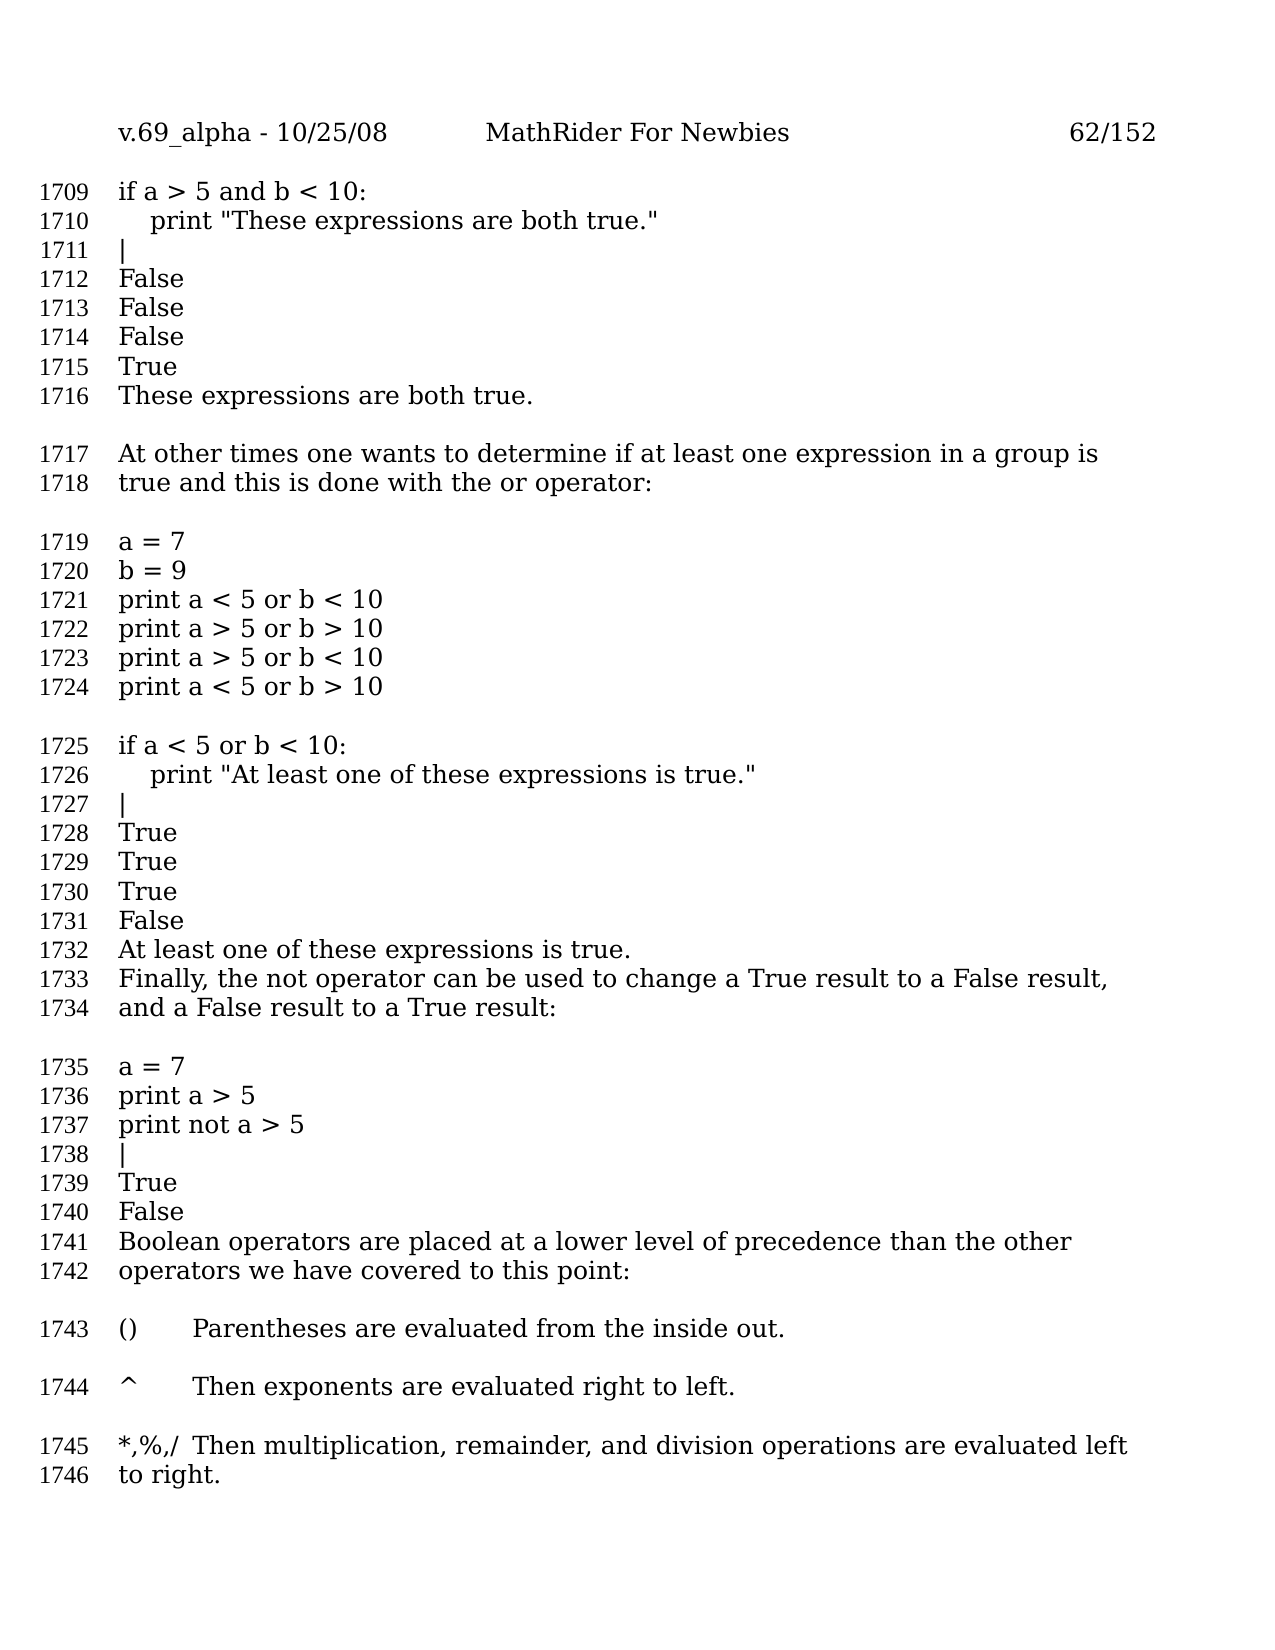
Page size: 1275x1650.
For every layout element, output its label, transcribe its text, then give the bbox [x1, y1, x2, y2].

text print not a > 5 [118, 1110, 1157, 1139]
text print a > 5 or b > 10 [118, 614, 1157, 643]
text | [118, 235, 1157, 264]
text *,%,/ Then multiplication, remainder, and division operations are evaluated left to right. [118, 1431, 1157, 1489]
text a = 7 [118, 1052, 1157, 1081]
text print a < 5 or b < 10 [118, 585, 1157, 614]
text False [118, 323, 1157, 352]
text True [118, 818, 1157, 848]
text True [118, 352, 1157, 381]
text False [118, 1198, 1157, 1227]
text print a < 5 or b > 10 [118, 673, 1157, 702]
text True [118, 877, 1157, 906]
text True [118, 1168, 1157, 1198]
text print "At least one of these expressions is true." [118, 760, 1157, 789]
text if a > 5 and b < 10: [118, 177, 1157, 206]
text b = 9 [118, 556, 1157, 585]
text These expressions are both true. [118, 381, 1157, 410]
text | [118, 1139, 1157, 1168]
text False [118, 264, 1157, 293]
text Boolean operators are placed at a lower level of precedence than the other operators we have covered to this point: [118, 1227, 1157, 1285]
text ^ Then exponents are evaluated right to left. [118, 1373, 1157, 1402]
text a = 7 [118, 527, 1157, 556]
text False [118, 293, 1157, 323]
text At other times one wants to determine if at least one expression in a group is true and this is done with the or operator: [118, 439, 1157, 498]
text At least one of these expressions is true. [118, 935, 1157, 964]
text if a < 5 or b < 10: [118, 731, 1157, 760]
text () Parentheses are evaluated from the inside out. [118, 1314, 1157, 1343]
text False [118, 906, 1157, 935]
text | [118, 789, 1157, 818]
text True [118, 848, 1157, 877]
text print "These expressions are both true." [118, 206, 1157, 235]
text Finally, the not operator can be used to change a True result to a False result, and a False result to a True result: [118, 964, 1157, 1023]
text print a > 5 [118, 1081, 1157, 1110]
text print a > 5 or b < 10 [118, 643, 1157, 673]
